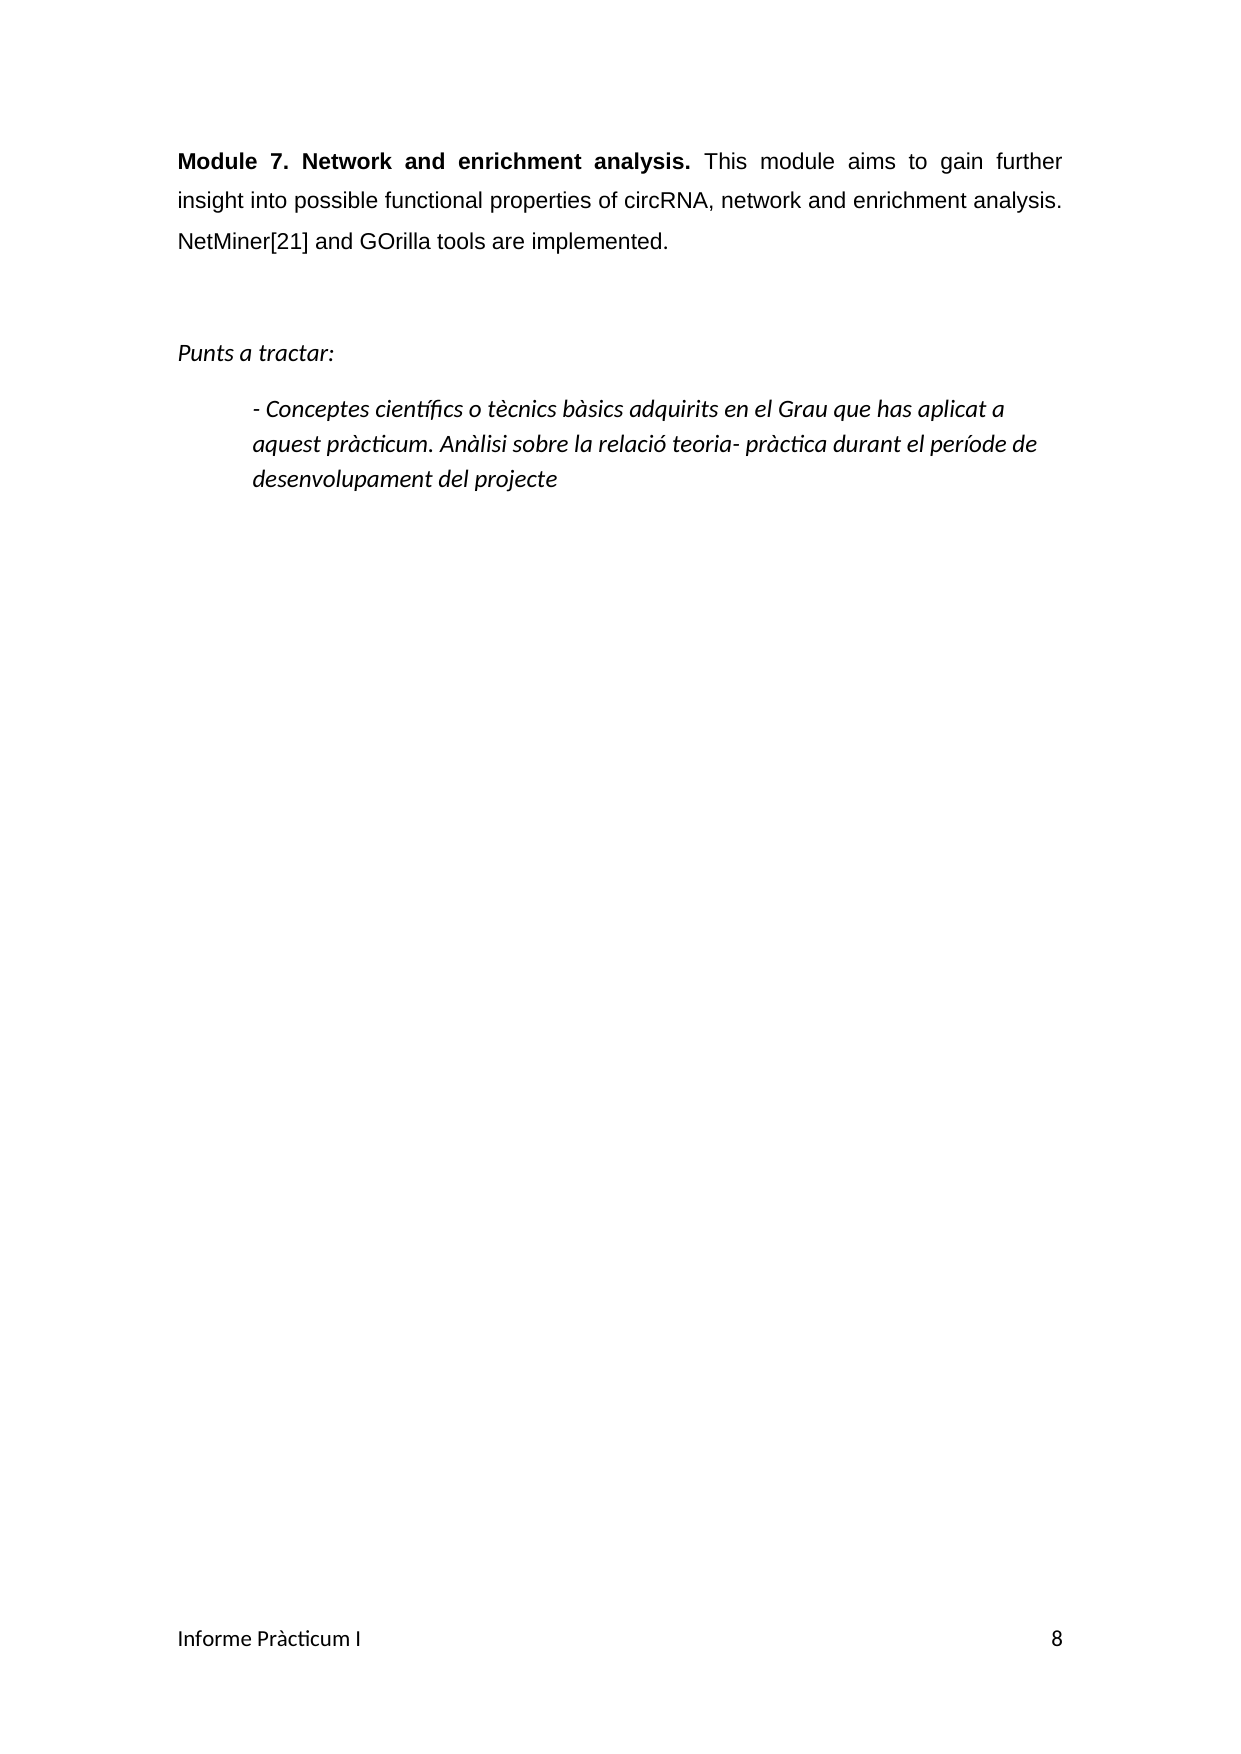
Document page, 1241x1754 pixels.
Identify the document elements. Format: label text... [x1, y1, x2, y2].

text Punts a tractar: [177, 337, 1063, 367]
text Module 7. Network and enrichment analysis. This module aims to gain further insight into possible functional properties of circRNA, network and enrichment analysis. NetMiner[21]⁠ and GOrilla tools are implemented. [177, 148, 1063, 255]
list - Conceptes científics o tècnics bàsics adquirits en el Grau que has aplicat a aquest pràcticum. Anàlisi sobre la relació teoria- pràctica durant el període de desenvolupament del projecte [252, 393, 1063, 493]
